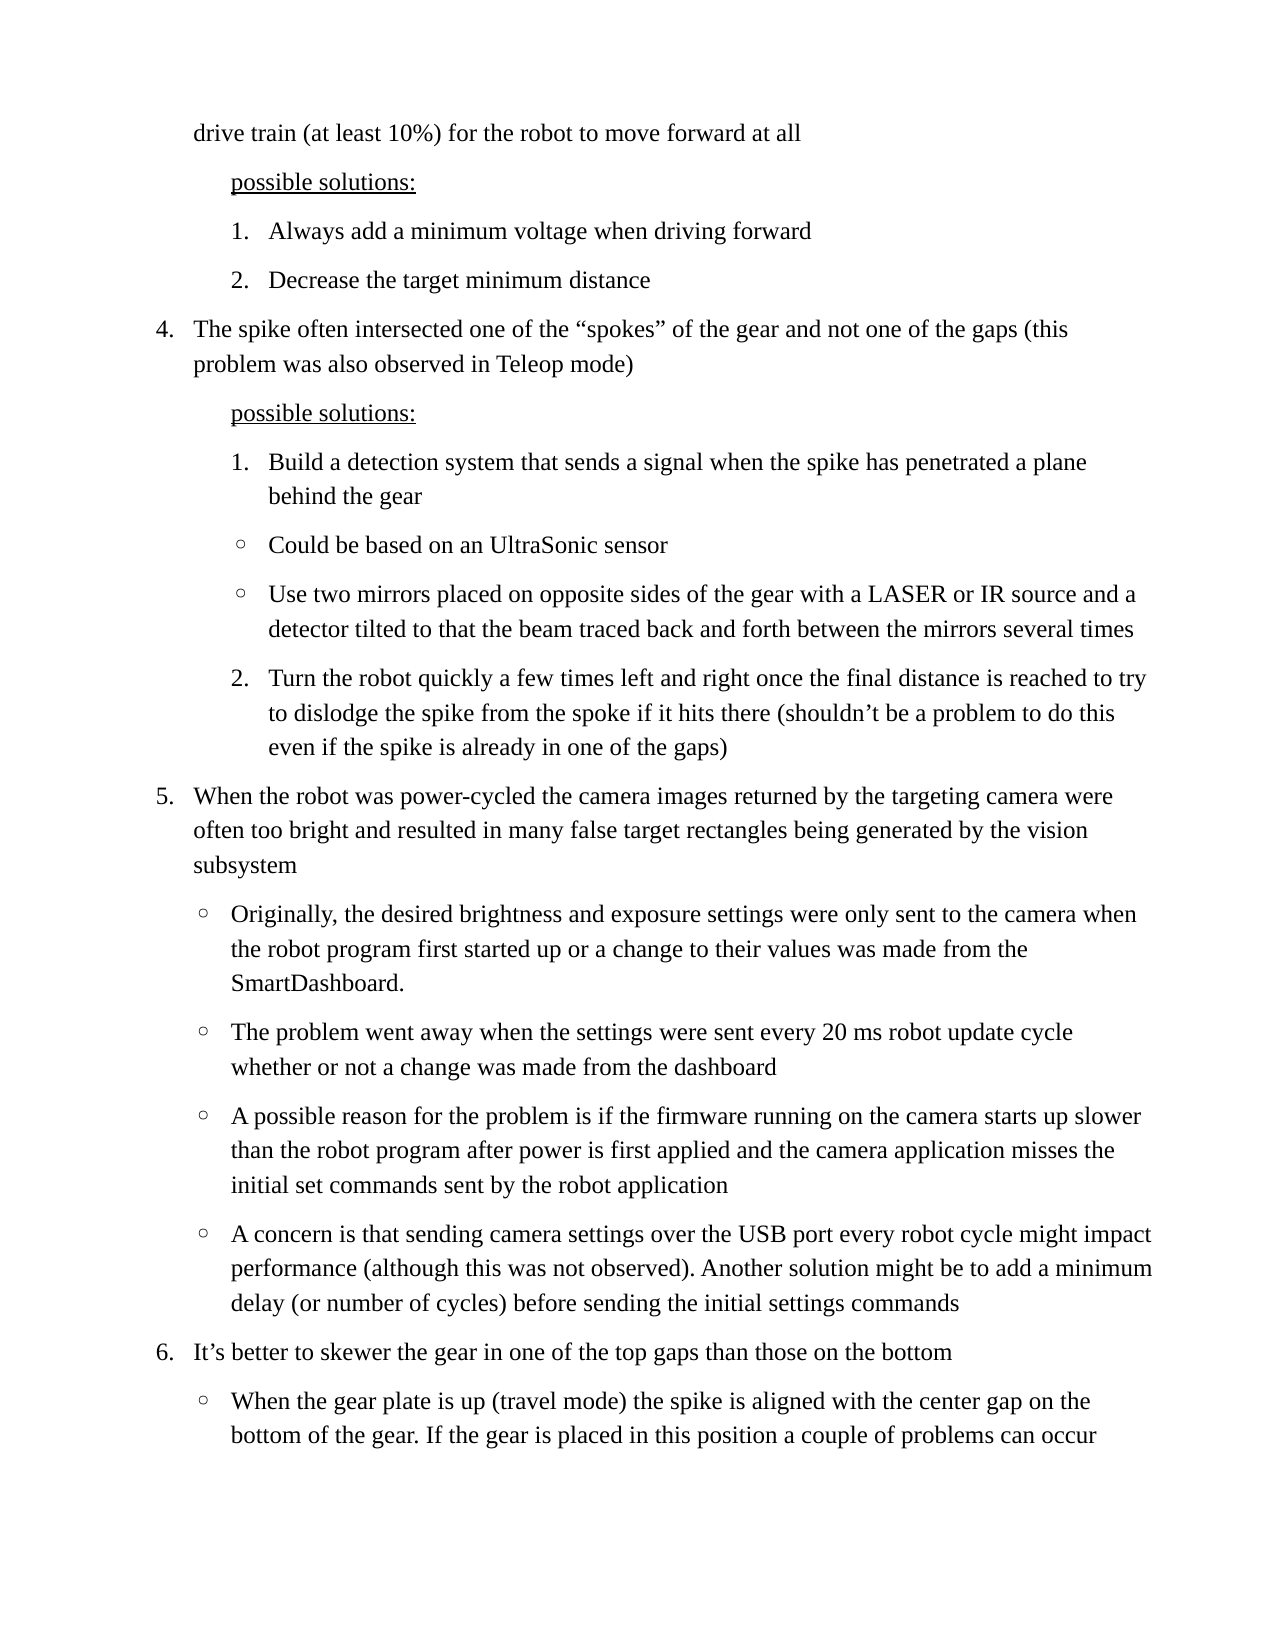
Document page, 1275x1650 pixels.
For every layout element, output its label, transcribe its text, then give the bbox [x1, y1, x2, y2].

list Use two mirrors placed on opposite sides of the gear with a LASER or IR source and a detector tilted to that the beam traced back and forth between the mirrors several times [231, 579, 1157, 643]
list Could be based on an UltraSonic sensor [231, 531, 1157, 559]
list Build a detection system that sends a signal when the spike has penetrated a plane behind the gear [231, 447, 1157, 510]
list When the gear plate is up (travel mode) the spike is aligned with the center gap on the bottom of the gear. If the gear is placed in this position a couple of problems can occur [193, 1386, 1157, 1449]
list It’s better to skewer the gear in one of the top gaps than those on the bottom [156, 1337, 1157, 1366]
list A concern is that sending camera settings over the USB port every robot cycle might impact performance (although this was not observed). Another solution might be to add a minimum delay (or number of cycles) before sending the initial settings commands [193, 1219, 1157, 1316]
list Always add a minimum voltage when driving forward [231, 216, 1157, 245]
list drive train (at least 10%) for the robot to move forward at all [156, 118, 1157, 147]
list possible solutions: [193, 398, 1157, 427]
list A possible reason for the problem is if the firmware running on the camera starts up slower than the robot program after power is first applied and the camera application misses the initial set commands sent by the robot application [193, 1101, 1157, 1198]
list Originally, the desired brightness and exposure settings were only sent to the camera when the robot program first started up or a change to their values was made from the SmartDashboard. [193, 899, 1157, 997]
list Turn the robot quickly a few times left and right once the final distance is reached to try to dislodge the spike from the spoke if it hits there (shouldn’t be a problem to do this even if the spike is already in one of the gaps) [231, 663, 1157, 761]
list The spike often intersected one of the “spokes” of the gear and not one of the gaps (this problem was also observed in Teleop mode) [156, 314, 1157, 378]
list Decrease the target minimum distance [231, 265, 1157, 294]
list The problem went away when the settings were sent every 20 ms robot update cycle whether or not a change was made from the dashboard [193, 1017, 1157, 1080]
list When the robot was power-cycled the camera images returned by the targeting camera were often too bright and resulted in many false target rectangles being generated by the vision subsystem [156, 781, 1157, 879]
list possible solutions: [193, 167, 1157, 196]
